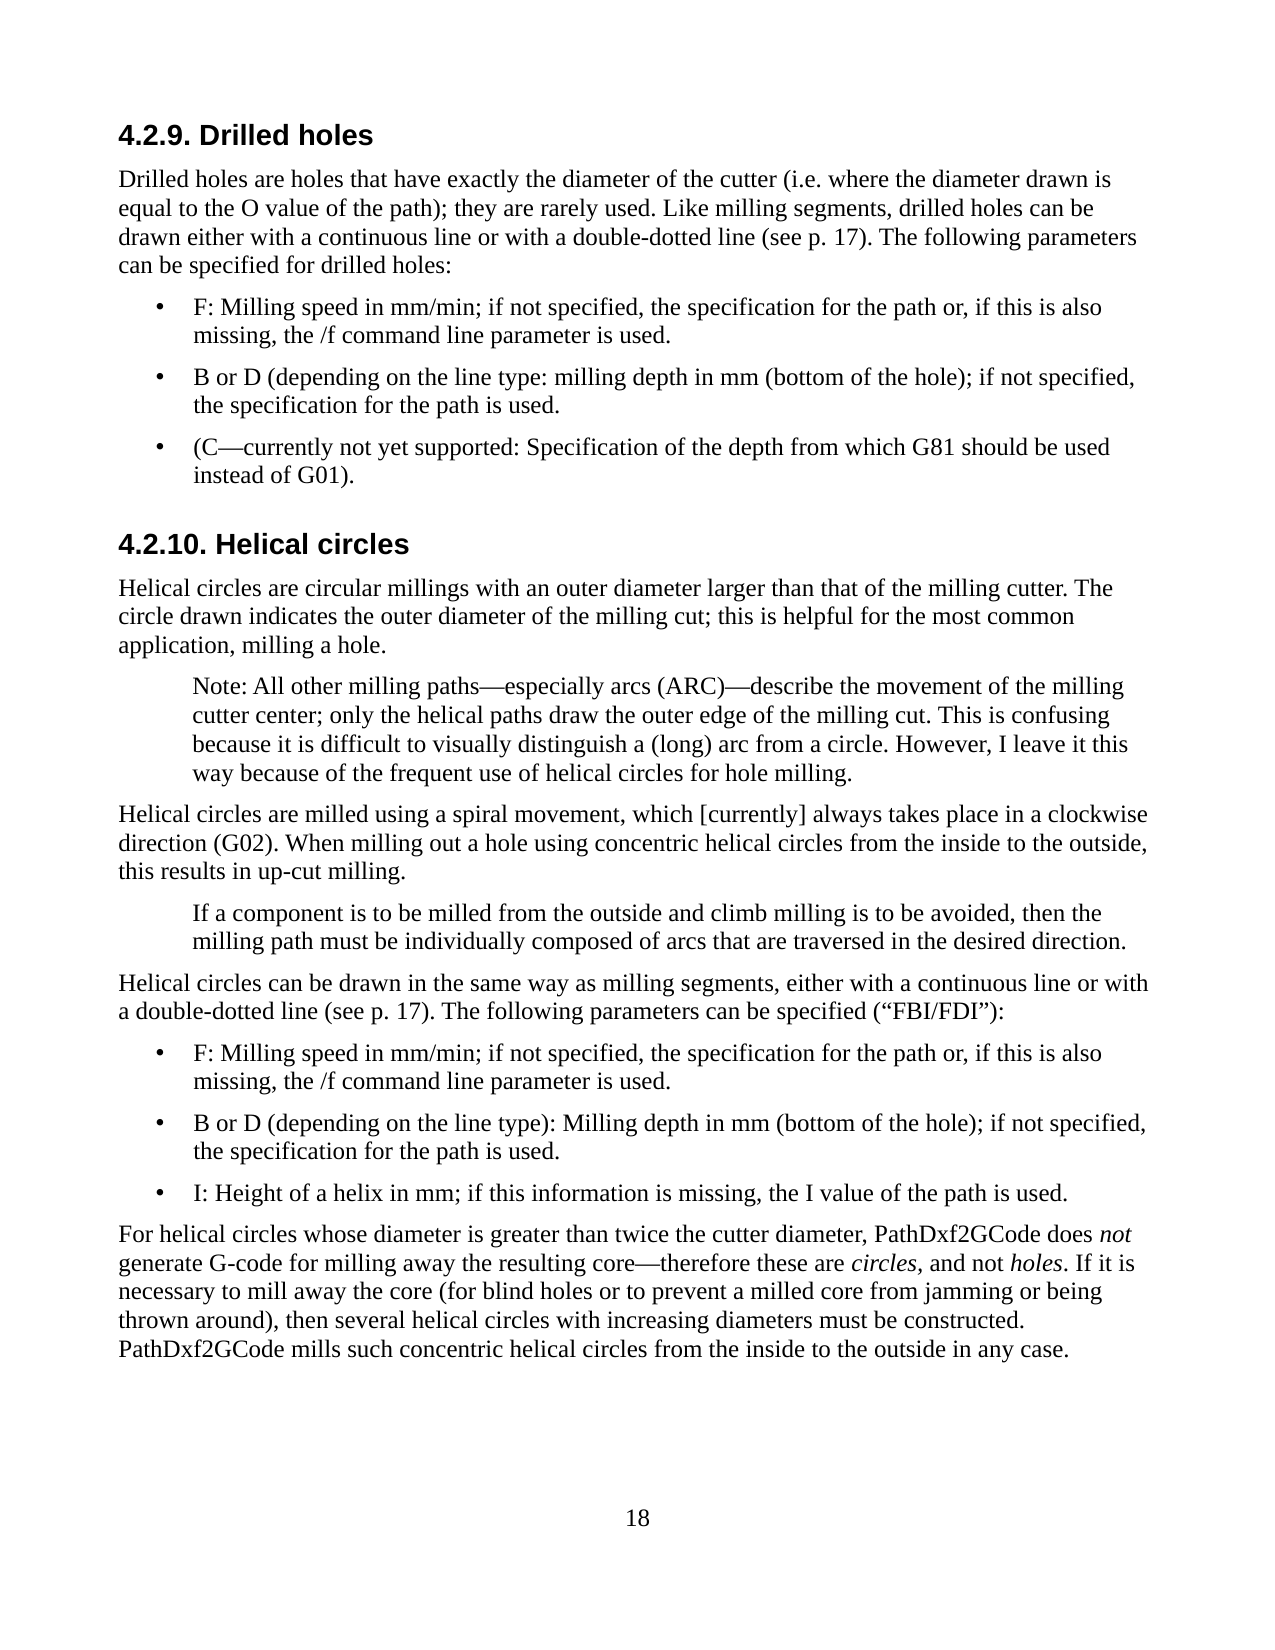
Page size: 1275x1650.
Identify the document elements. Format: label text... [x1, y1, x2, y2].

text Helical circles are circular millings with an outer diameter larger than that of the milling cutter. The circle drawn indicates the outer diameter of the milling cut; this is helpful for the most common application, milling a hole. [118, 573, 1157, 659]
text For helical circles whose diameter is greater than twice the cutter diameter, PathDxf2GCode does not generate G-code for milling away the resulting core—therefore these are circles, and not holes. If it is necessary to mill away the core (for blind holes or to prevent a milled core from jamming or being thrown around), then several helical circles with increasing diameters must be constructed. PathDxf2GCode mills such concentric helical circles from the inside to the outside in any case. [118, 1219, 1157, 1363]
list F: Milling speed in mm/min; if not specified, the specification for the path or, if this is also missing, the /f command line parameter is used. [156, 1038, 1157, 1095]
list B or D (depending on the line type): Milling depth in mm (bottom of the hole); if not specified, the specification for the path is used. [156, 1108, 1157, 1165]
text Note: All other milling paths—especially arcs (ARC)—describe the movement of the milling cutter center; only the helical paths draw the outer edge of the milling cut. This is confusing because it is difficult to visually distinguish a (long) arc from a circle. However, I leave it this way because of the frequent use of helical circles for hole milling. [192, 671, 1157, 786]
text If a component is to be milled from the outside and climb milling is to be avoided, then the milling path must be individually composed of arcs that are traversed in the desired direction. [192, 898, 1157, 955]
text Helical circles can be drawn in the same way as milling segments, either with a continuous line or with a double-dotted line (see p. 16). The following parameters can be specified (“FBI/FDI”): [118, 968, 1157, 1025]
subtitle 4.2.10. Helical circles [118, 527, 1157, 560]
list I: Height of a helix in mm; if this information is missing, the I value of the path is used. [156, 1178, 1157, 1206]
text Drilled holes are holes that have exactly the diameter of the cutter (i.e. where the diameter drawn is equal to the O value of the path); they are rarely used. Like milling segments, drilled holes can be drawn either with a continuous line or with a double-dotted line (see p. 16). The following parameters can be specified for drilled holes: [118, 164, 1157, 279]
text Helical circles are milled using a spiral movement, which [currently] always takes place in a clockwise direction (G02). When milling out a hole using concentric helical circles from the inside to the outside, this results in up-cut milling. [118, 799, 1157, 885]
list B or D (depending on the line type: milling depth in mm (bottom of the hole); if not specified, the specification for the path is used. [156, 362, 1157, 419]
subtitle 4.2.9. Drilled holes [118, 118, 1157, 152]
list (C—currently not yet supported: Specification of the depth from which G81 should be used instead of G01). [156, 432, 1157, 489]
list F: Milling speed in mm/min; if not specified, the specification for the path or, if this is also missing, the /f command line parameter is used. [156, 292, 1157, 349]
